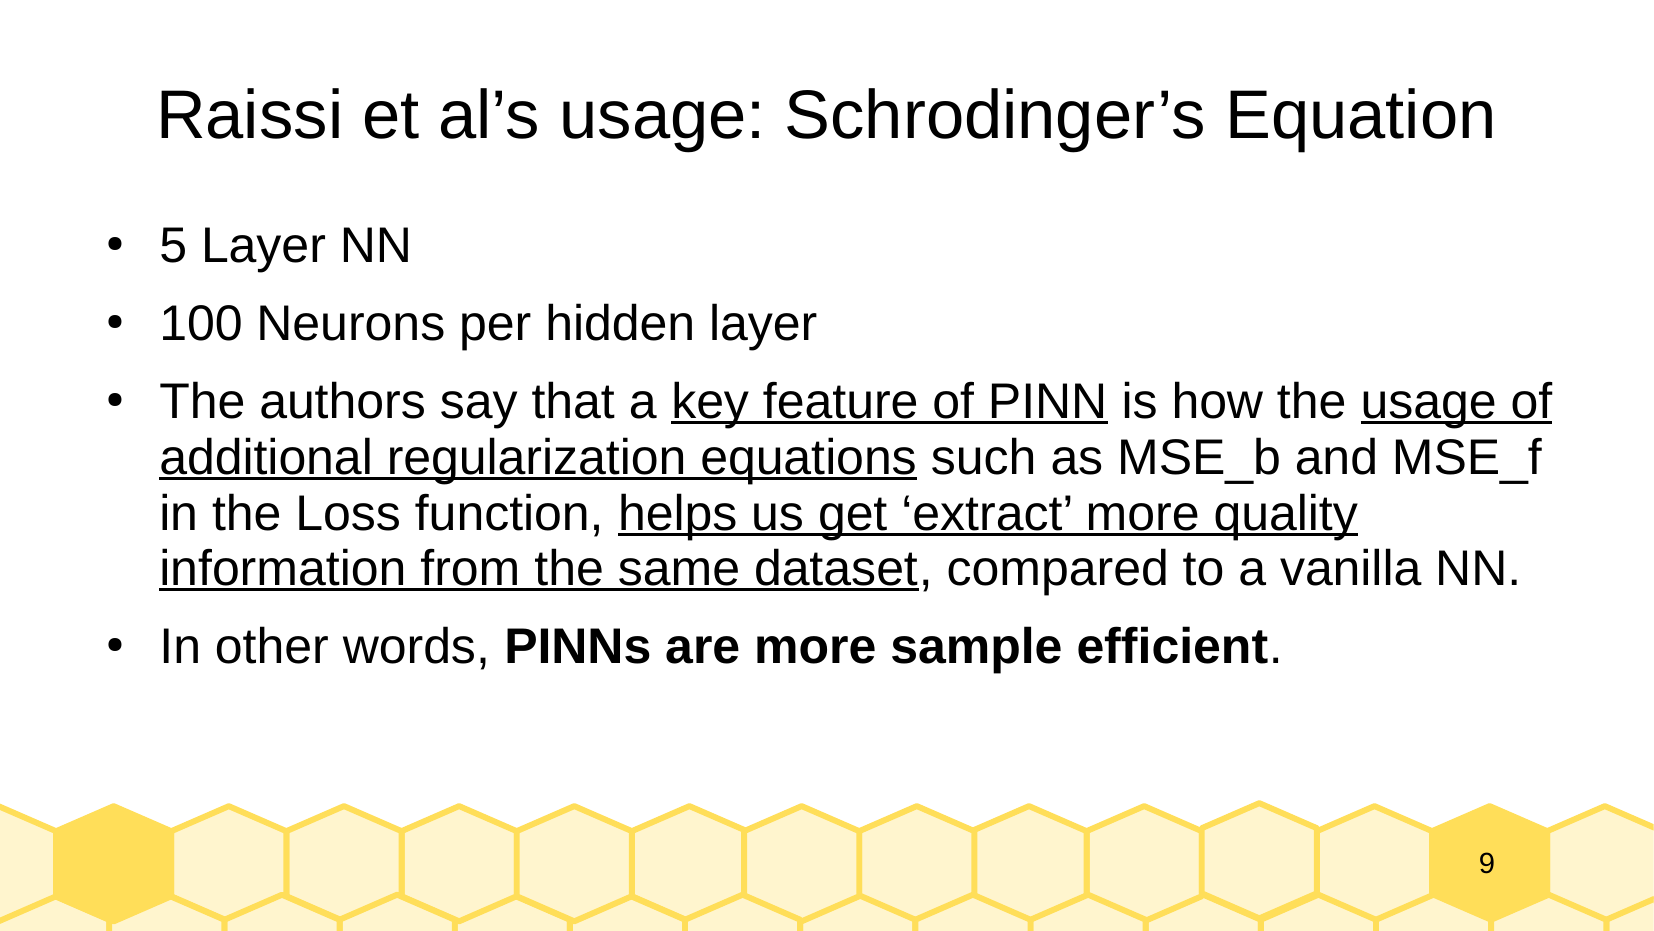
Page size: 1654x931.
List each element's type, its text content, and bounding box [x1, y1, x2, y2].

title Raissi et al’s usage: Schrodinger’s Equation [82, 37, 1571, 193]
list 5 Layer NN 100 Neurons per hidden layer The authors say that a key feature of PINN is how the usage of additional regularization equations such as MSE_b and MSE_f in the Loss function, helps us get ‘extract’ more quality information from the same dataset, compared to a vanilla NN. In other words, PINNs are more sample efficient. [88, 217, 1571, 758]
